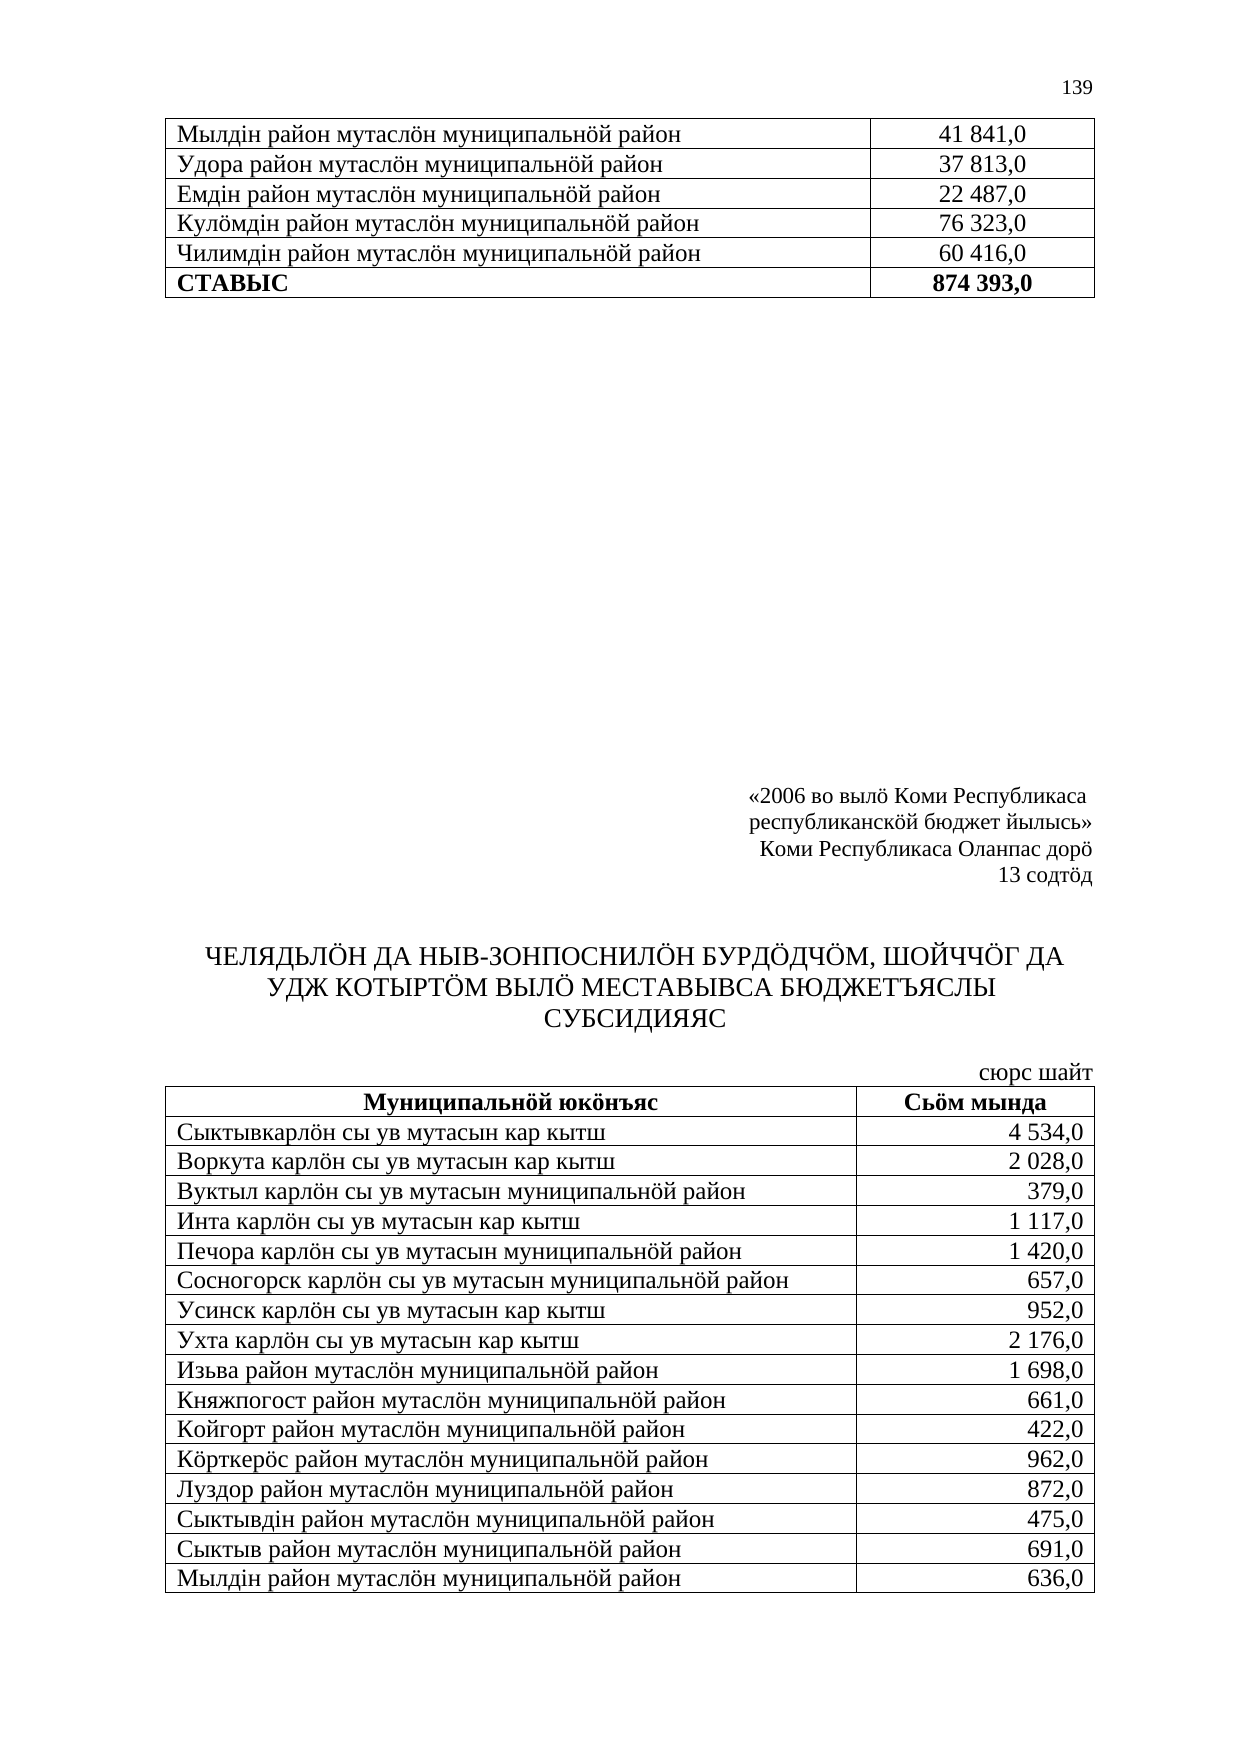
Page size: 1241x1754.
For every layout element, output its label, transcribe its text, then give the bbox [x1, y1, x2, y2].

text Коми Республикаса Оланпас дорö [177, 834, 1093, 861]
table_cell Чилимдiн район мутаслöн муниципальнöй район [166, 238, 870, 267]
table_cell Мылдiн район мутаслöн муниципальнöй район [166, 119, 870, 148]
table_cell 1 698,0 [857, 1355, 1094, 1384]
table_cell Койгорт район мутаслöн муниципальнöй район [166, 1415, 856, 1443]
table_cell 657,0 [857, 1266, 1094, 1294]
table_cell 2 176,0 [857, 1325, 1094, 1354]
table_cell Сыктыв район мутаслöн муниципальнöй район [166, 1534, 856, 1562]
table_cell Воркута карлöн сы ув мутасын кар кытш [166, 1146, 856, 1175]
table_cell Кöрткерöс район мутаслöн муниципальнöй район [166, 1444, 856, 1473]
table_cell 2 028,0 [857, 1146, 1094, 1175]
table_cell 872,0 [857, 1474, 1094, 1503]
table_cell Емдiн район мутаслöн муниципальнöй район [166, 179, 870, 207]
table_cell 475,0 [857, 1504, 1094, 1533]
text ЧЕЛЯДЬЛÖН ДА НЫВ-ЗОНПОСНИЛÖН БУРДÖДЧÖМ, ШОЙЧЧÖГ ДА УДЖ КОТЫРТÖМ ВЫЛÖ МЕСТАВЫВСА БЮДЖЕТЪЯСЛЫ [177, 940, 1093, 1002]
table_cell 422,0 [857, 1415, 1094, 1443]
table_cell 1 420,0 [857, 1236, 1094, 1264]
table_cell Мылдiн район мутаслöн муниципальнöй район [166, 1564, 856, 1592]
table_cell 37 813,0 [871, 149, 1094, 178]
text 13 содтöд [177, 861, 1093, 887]
table_header Сьöм мында [857, 1087, 1094, 1116]
table_cell 76 323,0 [871, 209, 1094, 237]
text СУБСИДИЯЯС [177, 1002, 1093, 1033]
table_cell СТАВЫС [166, 268, 870, 297]
table_cell Инта карлöн сы ув мутасын кар кытш [166, 1206, 856, 1235]
table_cell Кулöмдiн район мутаслöн муниципальнöй район [166, 209, 870, 237]
table_cell Печора карлöн сы ув мутасын муниципальнöй район [166, 1236, 856, 1264]
table_cell Удора район мутаслöн муниципальнöй район [166, 149, 870, 178]
text «2006 во вылö Коми Республикаса [177, 782, 1093, 808]
table_cell Вуктыл карлöн сы ув мутасын муниципальнöй район [166, 1176, 856, 1205]
table_header Муниципальнöй юкöнъяс [166, 1087, 856, 1116]
table_cell 661,0 [857, 1385, 1094, 1413]
table_cell 41 841,0 [871, 119, 1094, 148]
table_cell 691,0 [857, 1534, 1094, 1562]
table_cell 874 393,0 [871, 268, 1094, 297]
table_cell Княжпогост район мутаслöн муниципальнöй район [166, 1385, 856, 1413]
table_cell Сыктывкарлöн сы ув мутасын кар кытш [166, 1117, 856, 1145]
table_cell 22 487,0 [871, 179, 1094, 207]
table_cell Усинск карлöн сы ув мутасын кар кытш [166, 1295, 856, 1324]
table_cell Сосногорск карлöн сы ув мутасын муниципальнöй район [166, 1266, 856, 1294]
text сюрс шайт [177, 1057, 1093, 1086]
table_cell 4 534,0 [857, 1117, 1094, 1145]
table_cell 952,0 [857, 1295, 1094, 1324]
table_cell 962,0 [857, 1444, 1094, 1473]
table_cell 60 416,0 [871, 238, 1094, 267]
table_cell 379,0 [857, 1176, 1094, 1205]
text республиканскöй бюджет йылысь» [177, 808, 1093, 834]
table_cell Ухта карлöн сы ув мутасын кар кытш [166, 1325, 856, 1354]
table_cell Изьва район мутаслöн муниципальнöй район [166, 1355, 856, 1384]
table_cell 636,0 [857, 1564, 1094, 1592]
table_cell Сыктывдiн район мутаслöн муниципальнöй район [166, 1504, 856, 1533]
table_cell Луздор район мутаслöн муниципальнöй район [166, 1474, 856, 1503]
table_cell 1 117,0 [857, 1206, 1094, 1235]
